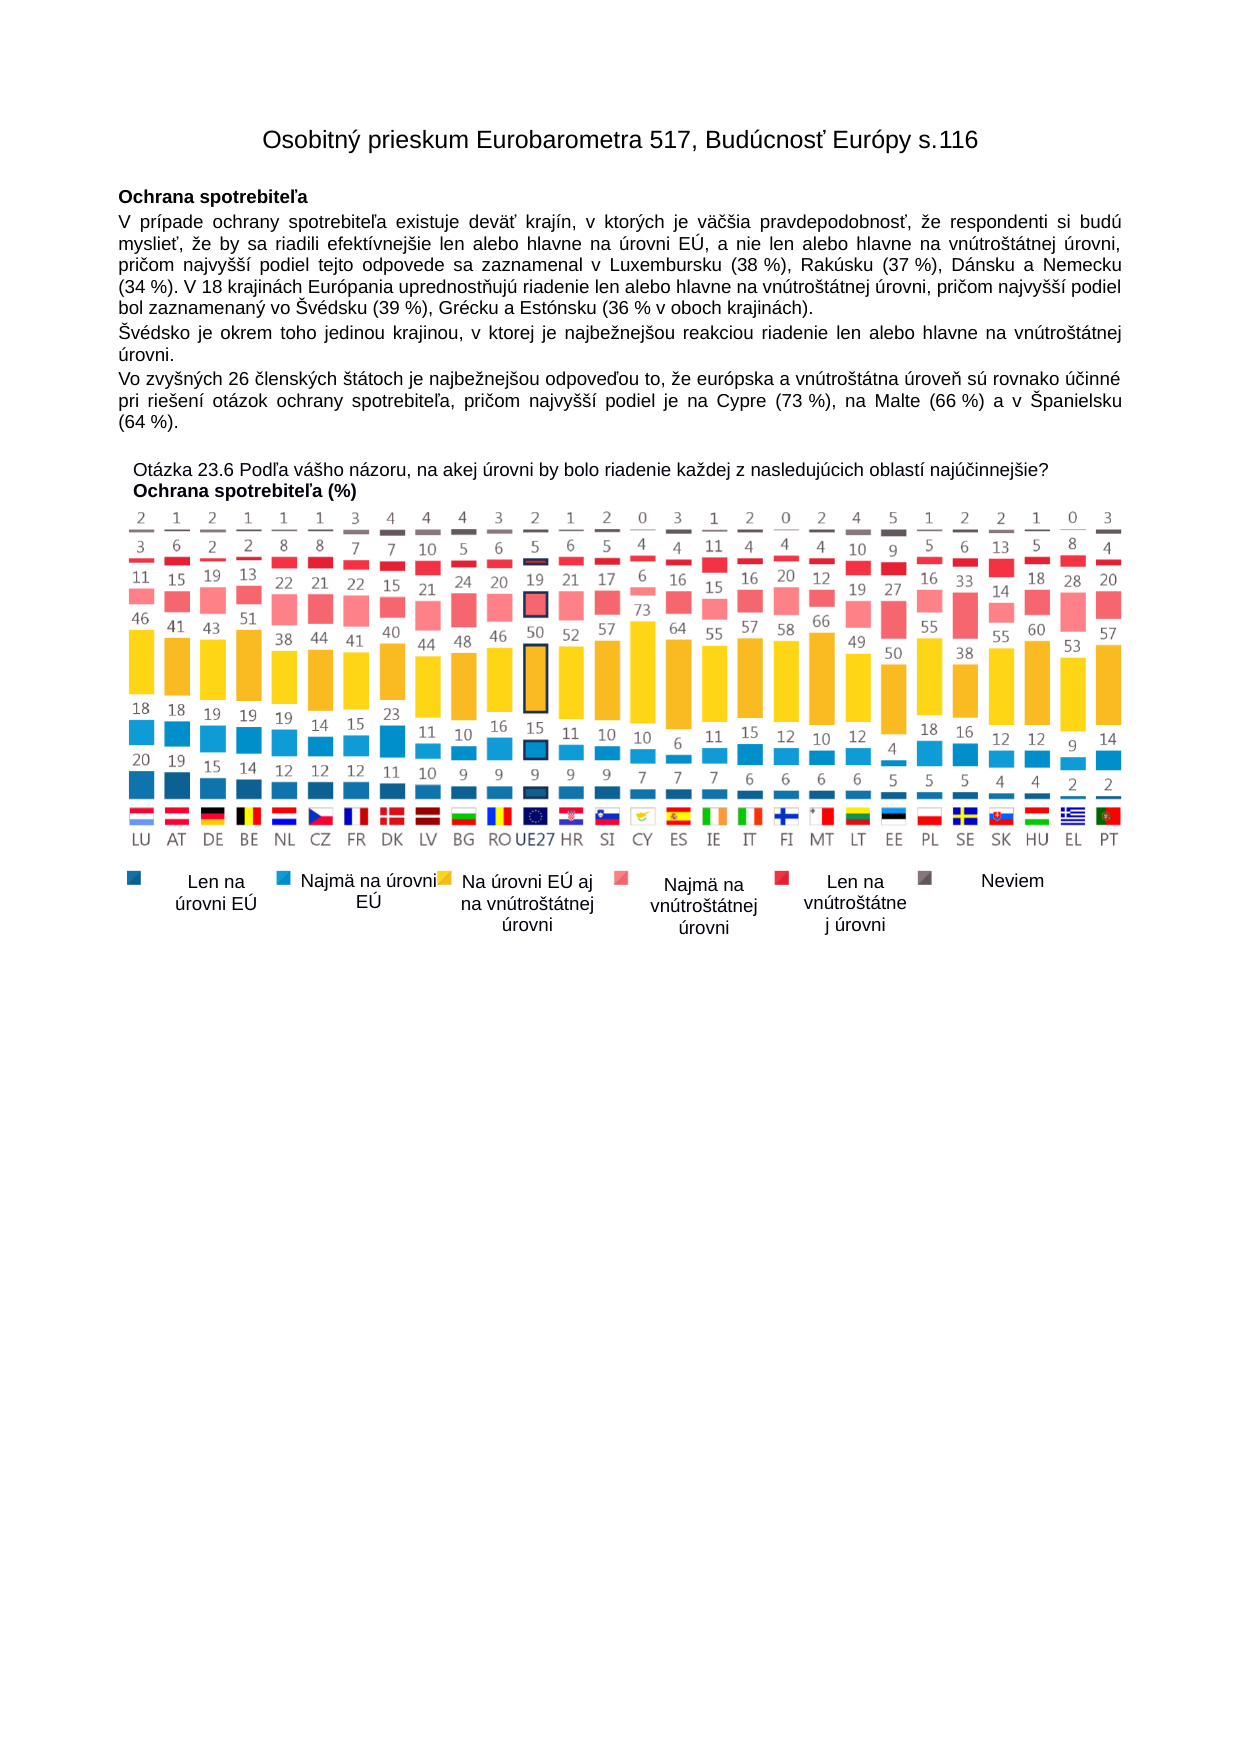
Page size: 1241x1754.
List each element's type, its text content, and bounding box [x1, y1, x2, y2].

text V prípade ochrany spotrebiteľa existuje deväť krajín, v ktorých je väčšia pravdepodobnosť, že respondenti si budú myslieť, že by sa riadili efektívnejšie len alebo hlavne na úrovni EÚ, a nie len alebo hlavne na vnútroštátnej úrovni, pričom najvyšší podiel tejto odpovede sa zaznamenal v Luxembursku (38 %), Rakúsku (37 %), Dánsku a Nemecku (34 %). V 18 krajinách Európania uprednostňujú riadenie len alebo hlavne na vnútroštátnej úrovni, pričom najvyšší podiel bol zaznamenaný vo Švédsku (39 %), Grécku a Estónsku (36 % v oboch krajinách). [118, 211, 1122, 319]
text Ochrana spotrebiteľa [118, 186, 1122, 208]
text Vo zvyšných 26 členských štátoch je najbežnejšou odpoveďou to, že európska a vnútroštátna úroveň sú rovnako účinné pri riešení otázok ochrany spotrebiteľa, pričom najvyšší podiel je na Cypre (73 %), na Malte (66 %) a v Španielsku (64 %). [118, 368, 1122, 433]
picture [119, 504, 1123, 906]
text Švédsko je okrem toho jedinou krajinou, v ktorej je najbežnejšou reakciou riadenie len alebo hlavne na vnútroštátnej úrovni. [118, 322, 1122, 365]
